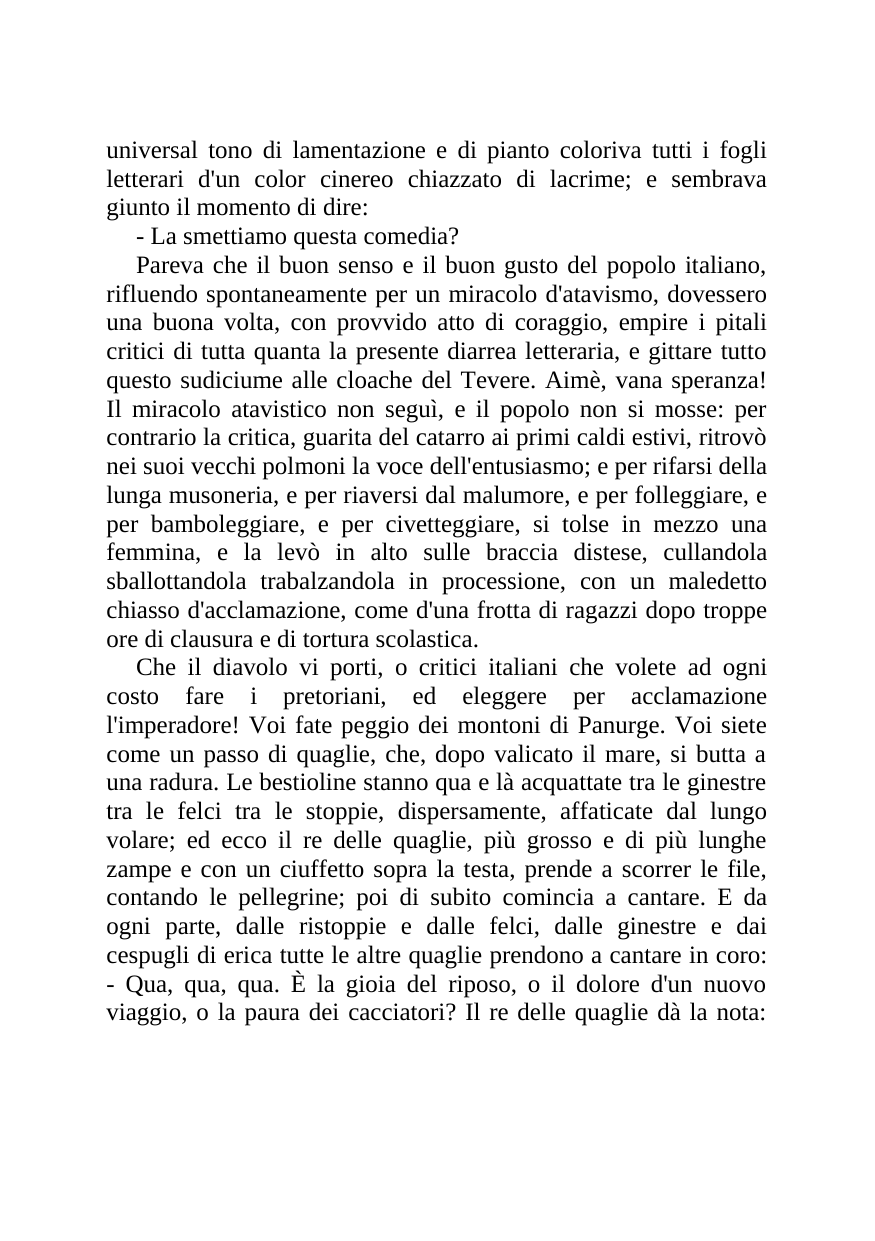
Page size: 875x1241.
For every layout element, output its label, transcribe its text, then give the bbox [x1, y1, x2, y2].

text Pareva che il buon senso e il buon gusto del popolo italiano, rifluendo spontaneamente per un miracolo d'atavismo, dovessero una buona volta, con provvido atto di coraggio, empire i pitali critici di tutta quanta la presente diarrea letteraria, e gittare tutto questo sudiciume alle cloache del Tevere. Aimè, vana speranza! Il miracolo atavistico non seguì, e il popolo non si mosse: per contrario la critica, guarita del catarro ai primi caldi estivi, ritrovò nei suoi vecchi polmoni la voce dell'entusiasmo; e per rifarsi della lunga musoneria, e per riaversi dal malumore, e per folleggiare, e per bamboleggiare, e per civetteggiare, si tolse in mezzo una femmina, e la levò in alto sulle braccia distese, cullandola sballottandola trabalzandola in processione, con un maledetto chiasso d'acclamazione, come d'una frotta di ragazzi dopo troppe ore di clausura e di tortura scolastica. [106, 250, 768, 652]
text - La smettiamo questa comedia? [106, 221, 768, 250]
text universal tono di lamentazione e di pianto coloriva tutti i fogli letterari d'un color cinereo chiazzato di lacrime; e sembrava giunto il momento di dire: [106, 135, 768, 221]
text Che il diavolo vi porti, o critici italiani che volete ad ogni costo fare i pretoriani, ed eleggere per acclamazione l'imperadore! Voi fate peggio dei montoni di Panurge. Voi siete come un passo di quaglie, che, dopo valicato il mare, si butta a una radura. Le bestioline stanno qua e là acquattate tra le ginestre tra le felci tra le stoppie, dispersamente, affaticate dal lungo volare; ed ecco il re delle quaglie, più grosso e di più lunghe zampe e con un ciuffetto sopra la testa, prende a scorrer le file, contando le pellegrine; poi di subito comincia a cantare. E da ogni parte, dalle ristoppie e dalle felci, dalle ginestre e dai cespugli di erica tutte le altre quaglie prendono a cantare in coro: - Qua, qua, qua. È la gioia del riposo, o il dolore d'un nuovo viaggio, o la paura dei cacciatori? Il re delle quaglie dà la nota: [106, 652, 768, 1026]
